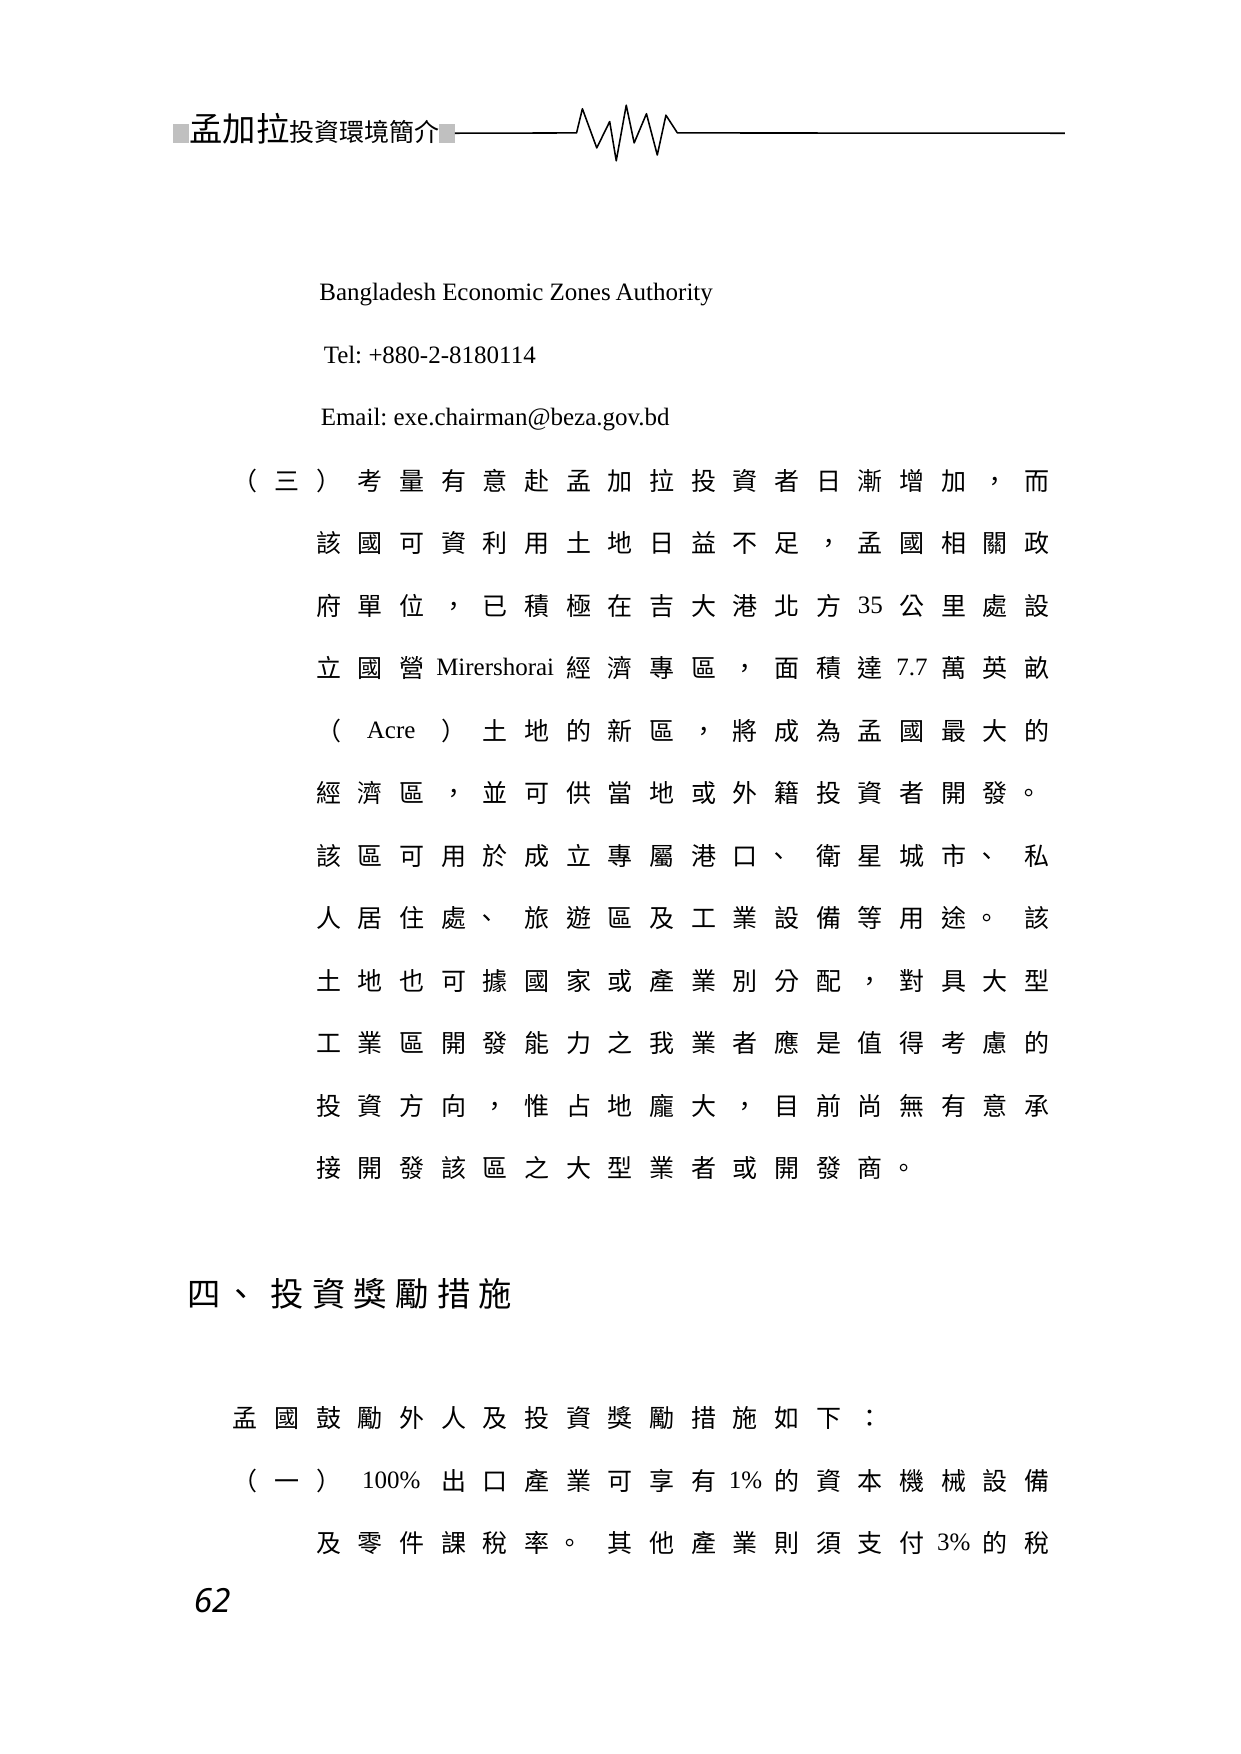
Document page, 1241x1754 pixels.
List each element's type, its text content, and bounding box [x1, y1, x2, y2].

text 孟國鼓勵外人及投資獎勵措施如下： [207, 1375, 1058, 1438]
text （三）考量有意赴孟加拉投資者日漸增加，而該國可資利用土地日益不足，孟國相關政府單位，已積極在吉大港北方35公里處設立國營Mirershorai經濟專區，面積達7.7萬英畝（Acre）土地的新區，將成為孟國最大的經濟區，並可供當地或外籍投資者開發。該區可用於成立專屬港口、衛星城市、私人居住處、旅遊區及工業設備等用途。該土地也可據國家或產業別分配，對具大型工業區開發能力之我業者應是值得考慮的投資方向，惟占地龐大，目前尚無有意承接開發該區之大型業者或開發商。 [207, 438, 1058, 1188]
text 四、投資獎勵措施 [183, 1250, 1058, 1313]
text （一）100%出口產業可享有1%的資本機械設備及零件課稅率。其他產業則須支付3%的稅 [207, 1438, 1058, 1563]
text Tel: +880-2-8180114 [281, 313, 1058, 375]
text Email: exe.chairman@beza.gov.bd [281, 375, 1058, 438]
text Bangladesh Economic Zones Authority [281, 250, 1058, 313]
